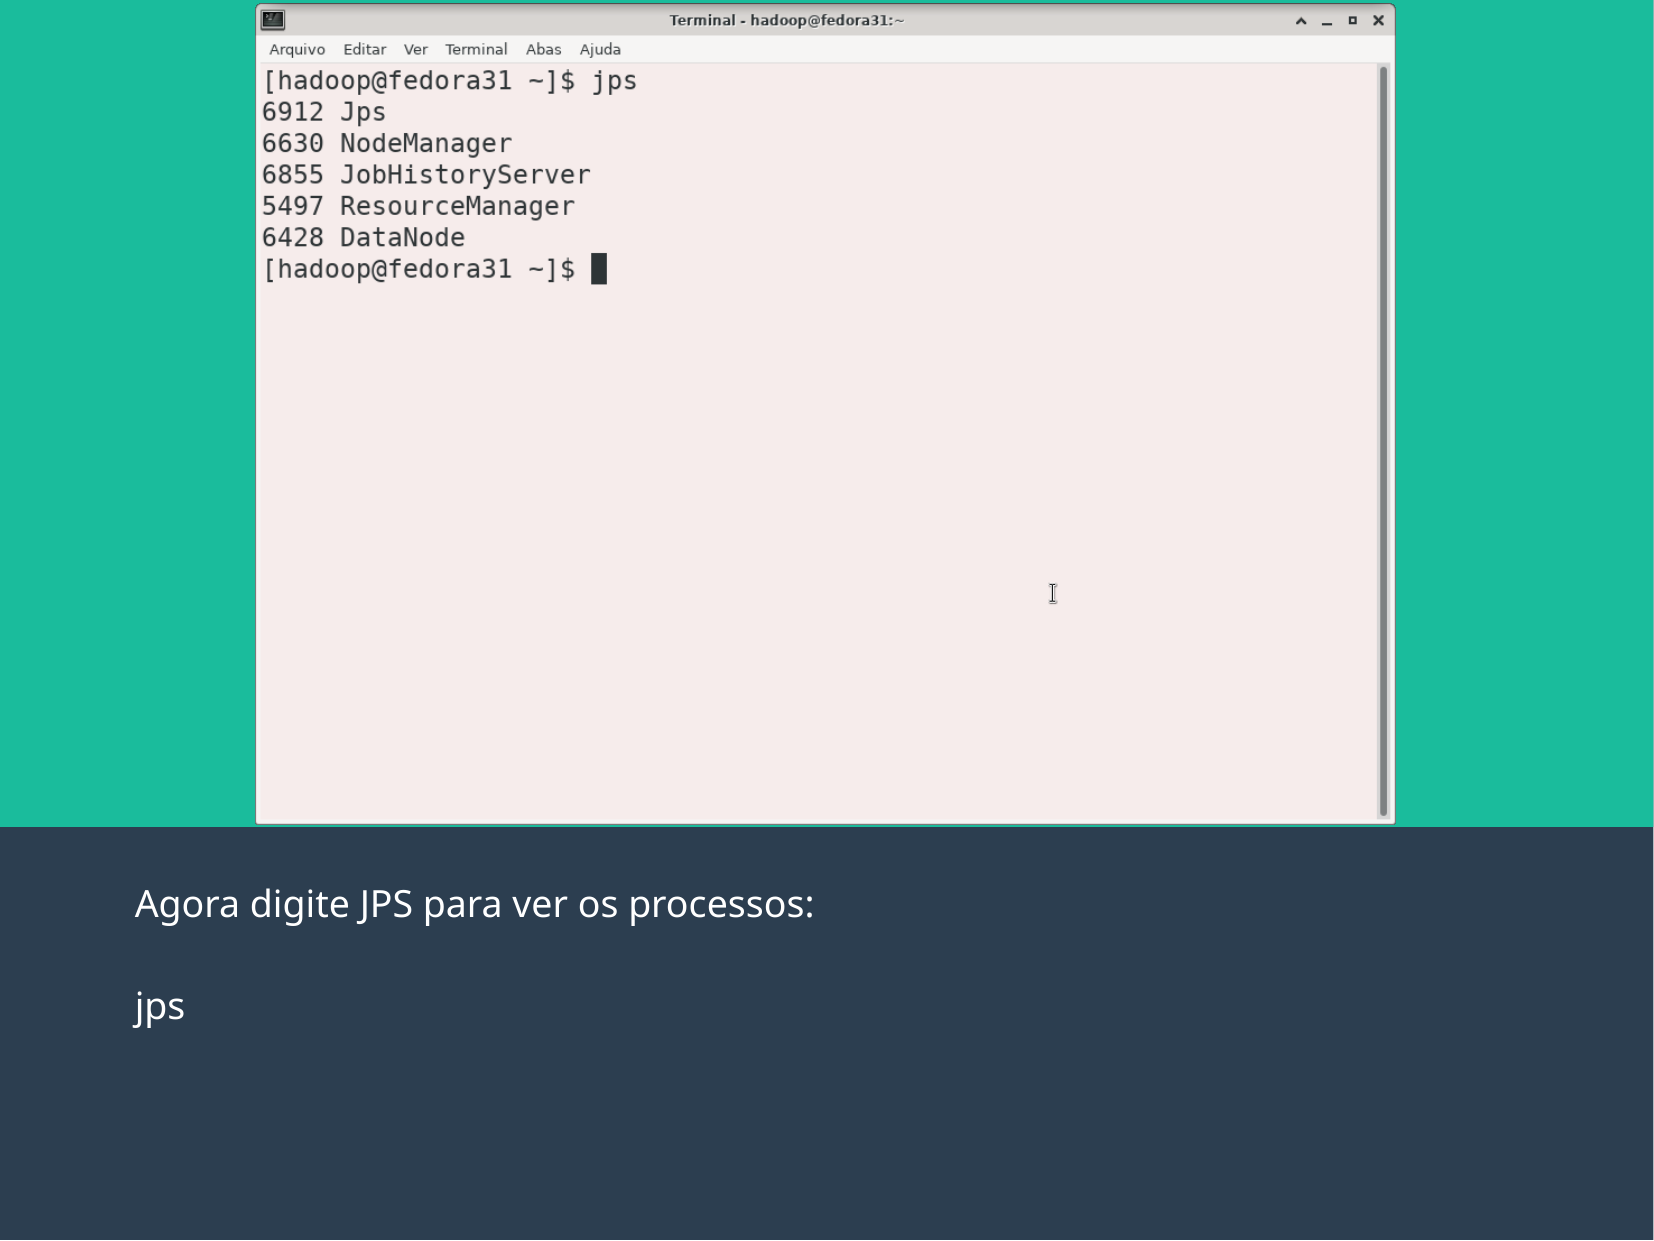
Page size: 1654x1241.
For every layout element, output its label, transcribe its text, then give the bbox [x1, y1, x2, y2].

text_box Agora digite JPS para ver os processos: jps [120, 870, 1606, 1016]
picture [255, 3, 1396, 826]
